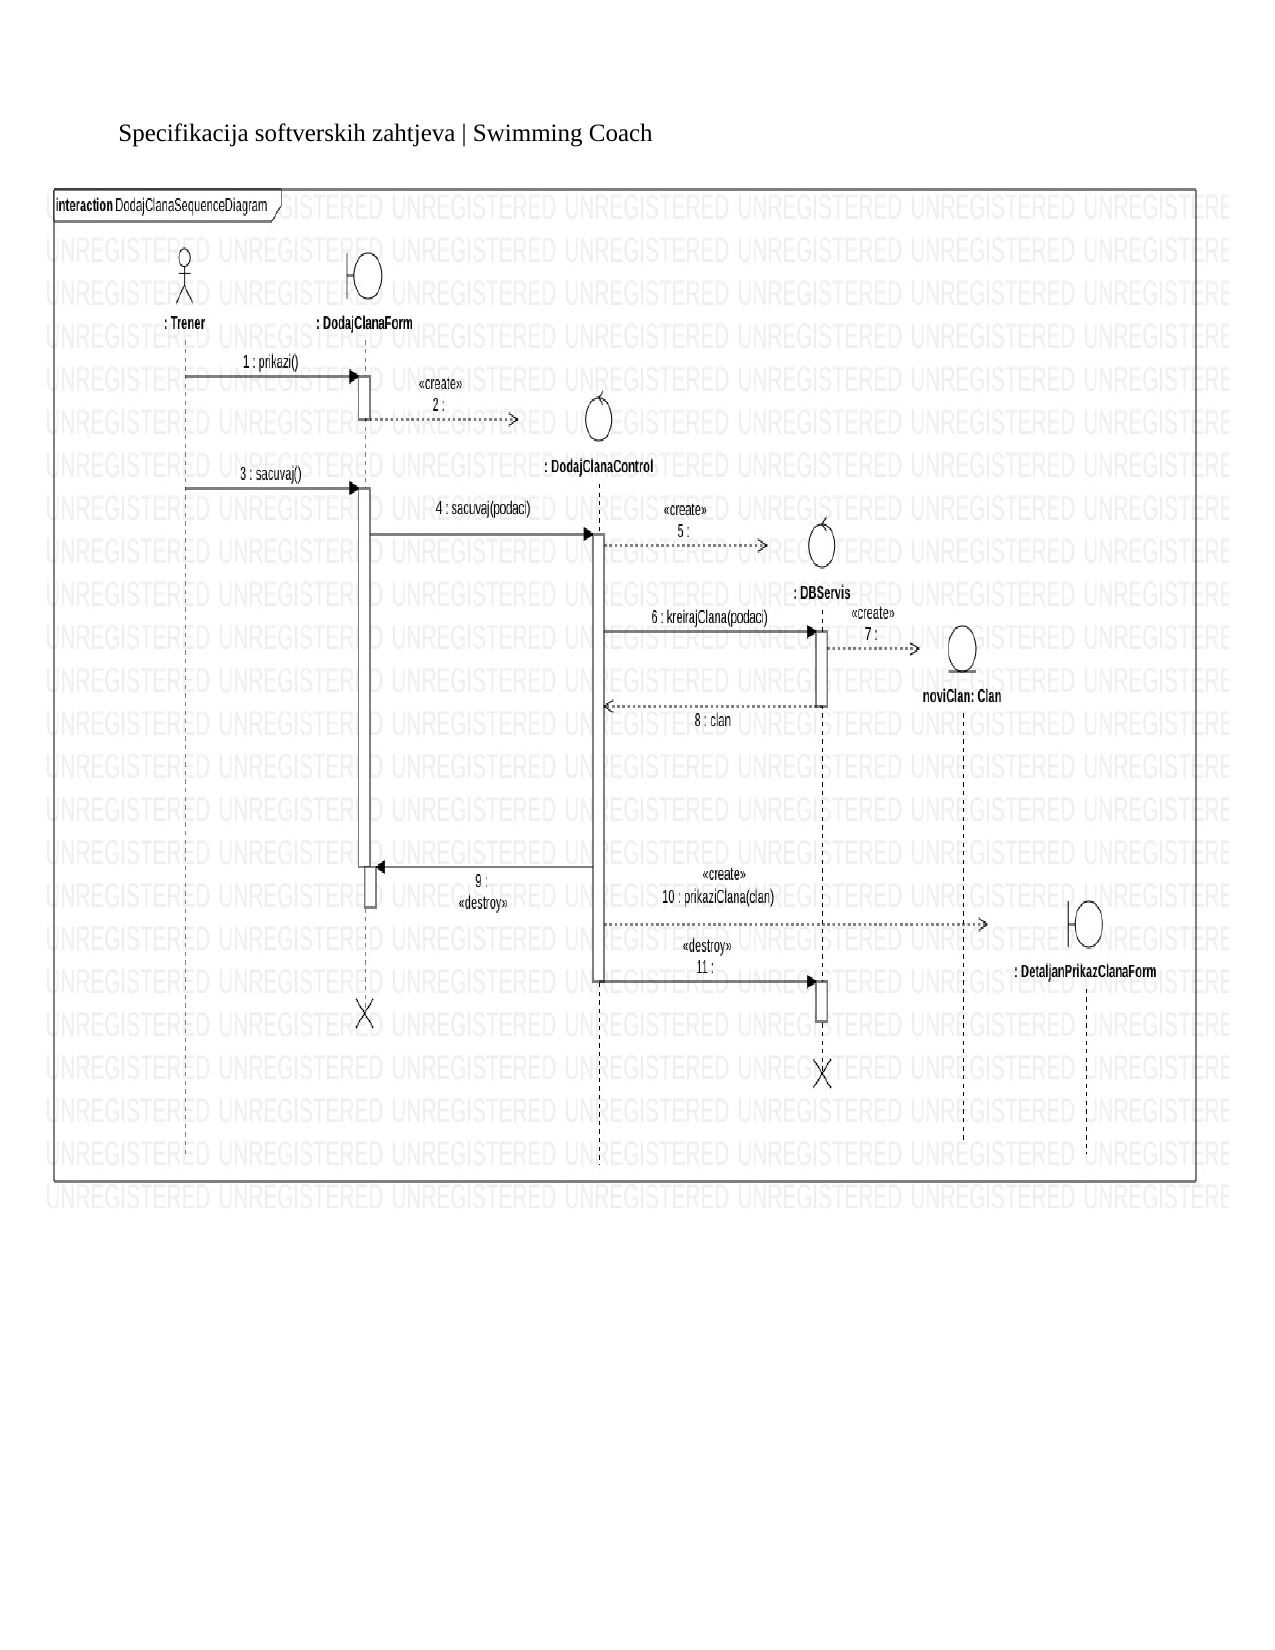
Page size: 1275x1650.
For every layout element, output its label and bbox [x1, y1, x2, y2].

picture [46, 176, 1230, 1239]
